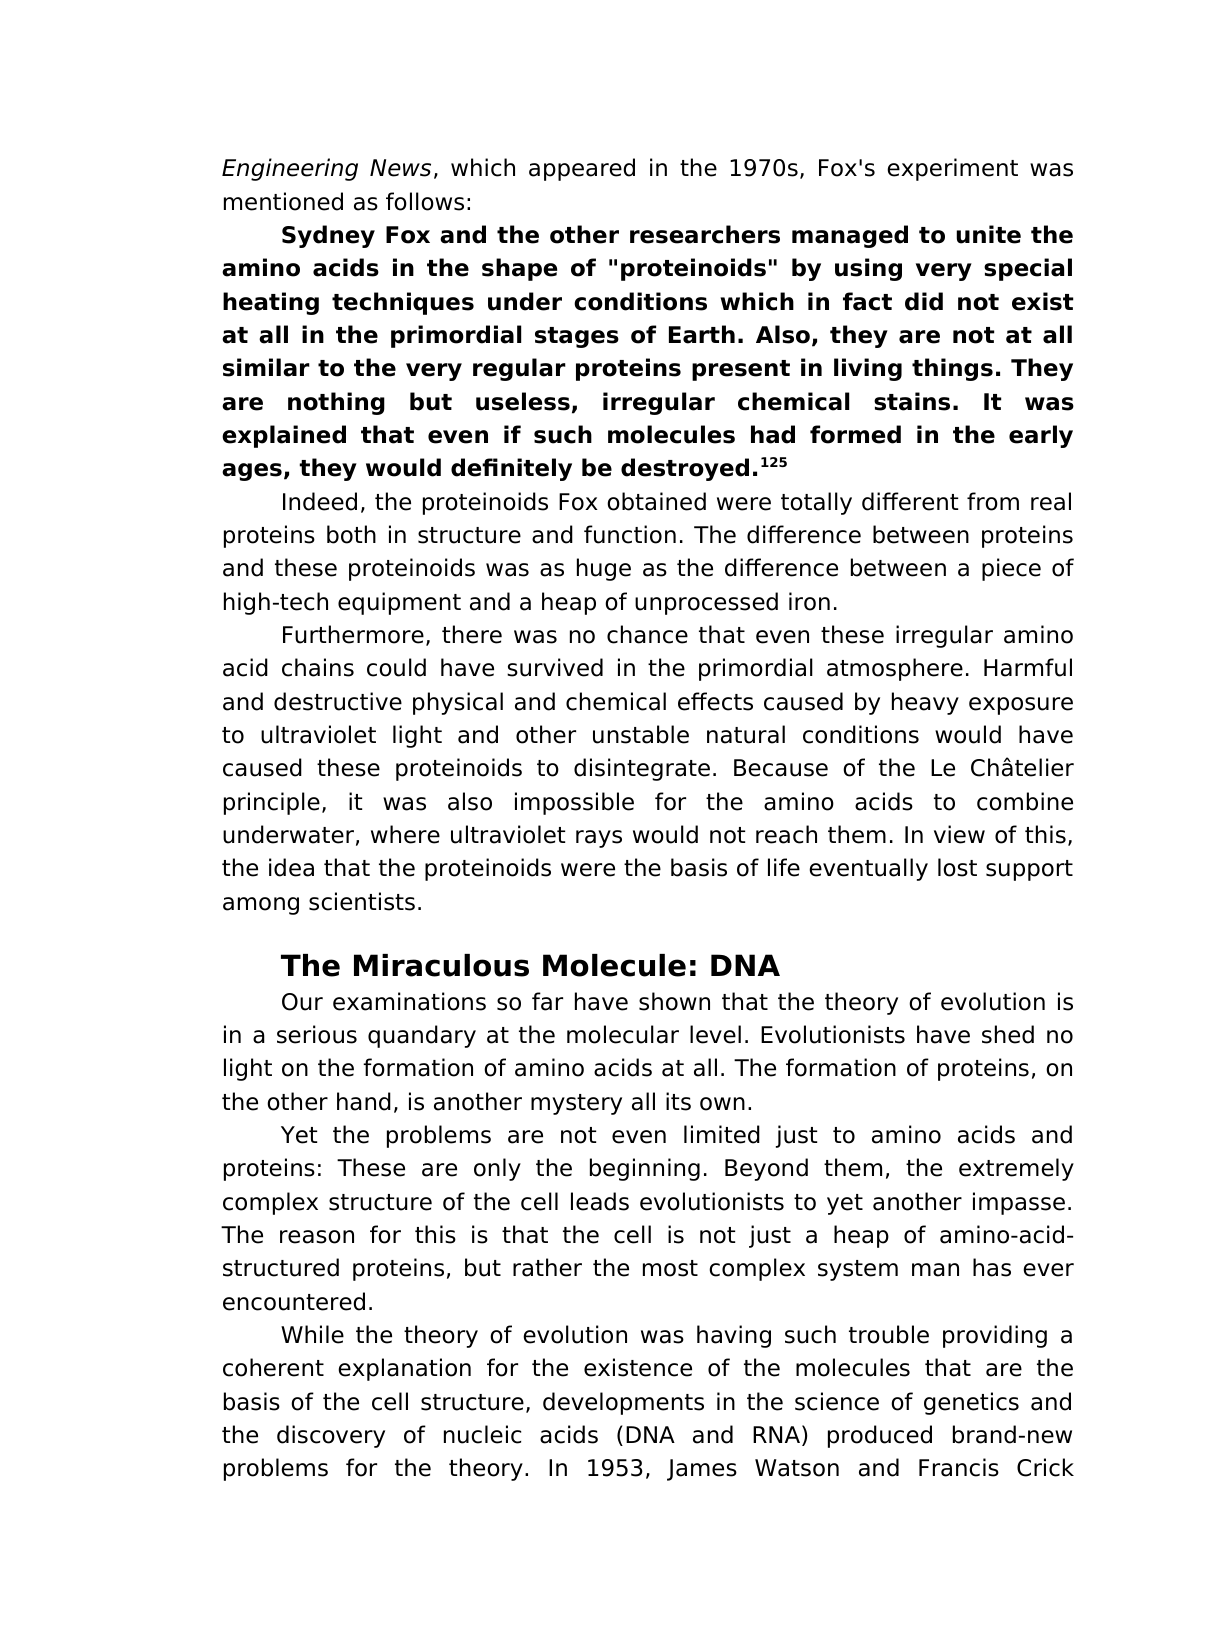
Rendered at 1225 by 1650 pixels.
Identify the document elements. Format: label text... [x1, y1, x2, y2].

text The Miraculous Molecule: DNA [222, 950, 1075, 983]
text Engineering News, which appeared in the 1970s, Fox's experiment was mentioned as follows: [222, 150, 1075, 217]
text Indeed, the proteinoids Fox obtained were totally different from real proteins both in structure and function. The difference between proteins and these proteinoids was as huge as the difference between a piece of high-tech equipment and a heap of unprocessed iron. [222, 483, 1075, 617]
text While the theory of evolution was having such trouble providing a coherent explanation for the existence of the molecules that are the basis of the cell structure, developments in the science of genetics and the discovery of nucleic acids (DNA and RNA) produced brand-new problems for the theory. In 1953, James Watson and Francis Crick [222, 1317, 1075, 1483]
text Sydney Fox and the other researchers managed to unite the amino acids in the shape of "proteinoids" by using very special heating techniques under conditions which in fact did not exist at all in the primordial stages of Earth. Also, they are not at all similar to the very regular proteins present in living things. They are nothing but useless, irregular chemical stains. It was explained that even if such molecules had formed in the early ages, they would definitely be destroyed.125 [222, 217, 1075, 483]
text Yet the problems are not even limited just to amino acids and proteins: These are only the beginning. Beyond them, the extremely complex structure of the cell leads evolutionists to yet another impasse. The reason for this is that the cell is not just a heap of amino-acid-structured proteins, but rather the most complex system man has ever encountered. [222, 1117, 1075, 1317]
text Furthermore, there was no chance that even these irregular amino acid chains could have survived in the primordial atmosphere. Harmful and destructive physical and chemical effects caused by heavy exposure to ultraviolet light and other unstable natural conditions would have caused these proteinoids to disintegrate. Because of the Le Châtelier principle, it was also impossible for the amino acids to combine underwater, where ultraviolet rays would not reach them. In view of this, the idea that the proteinoids were the basis of life eventually lost support among scientists. [222, 617, 1075, 917]
text Our examinations so far have shown that the theory of evolution is in a serious quandary at the molecular level. Evolutionists have shed no light on the formation of amino acids at all. The formation of proteins, on the other hand, is another mystery all its own. [222, 983, 1075, 1117]
